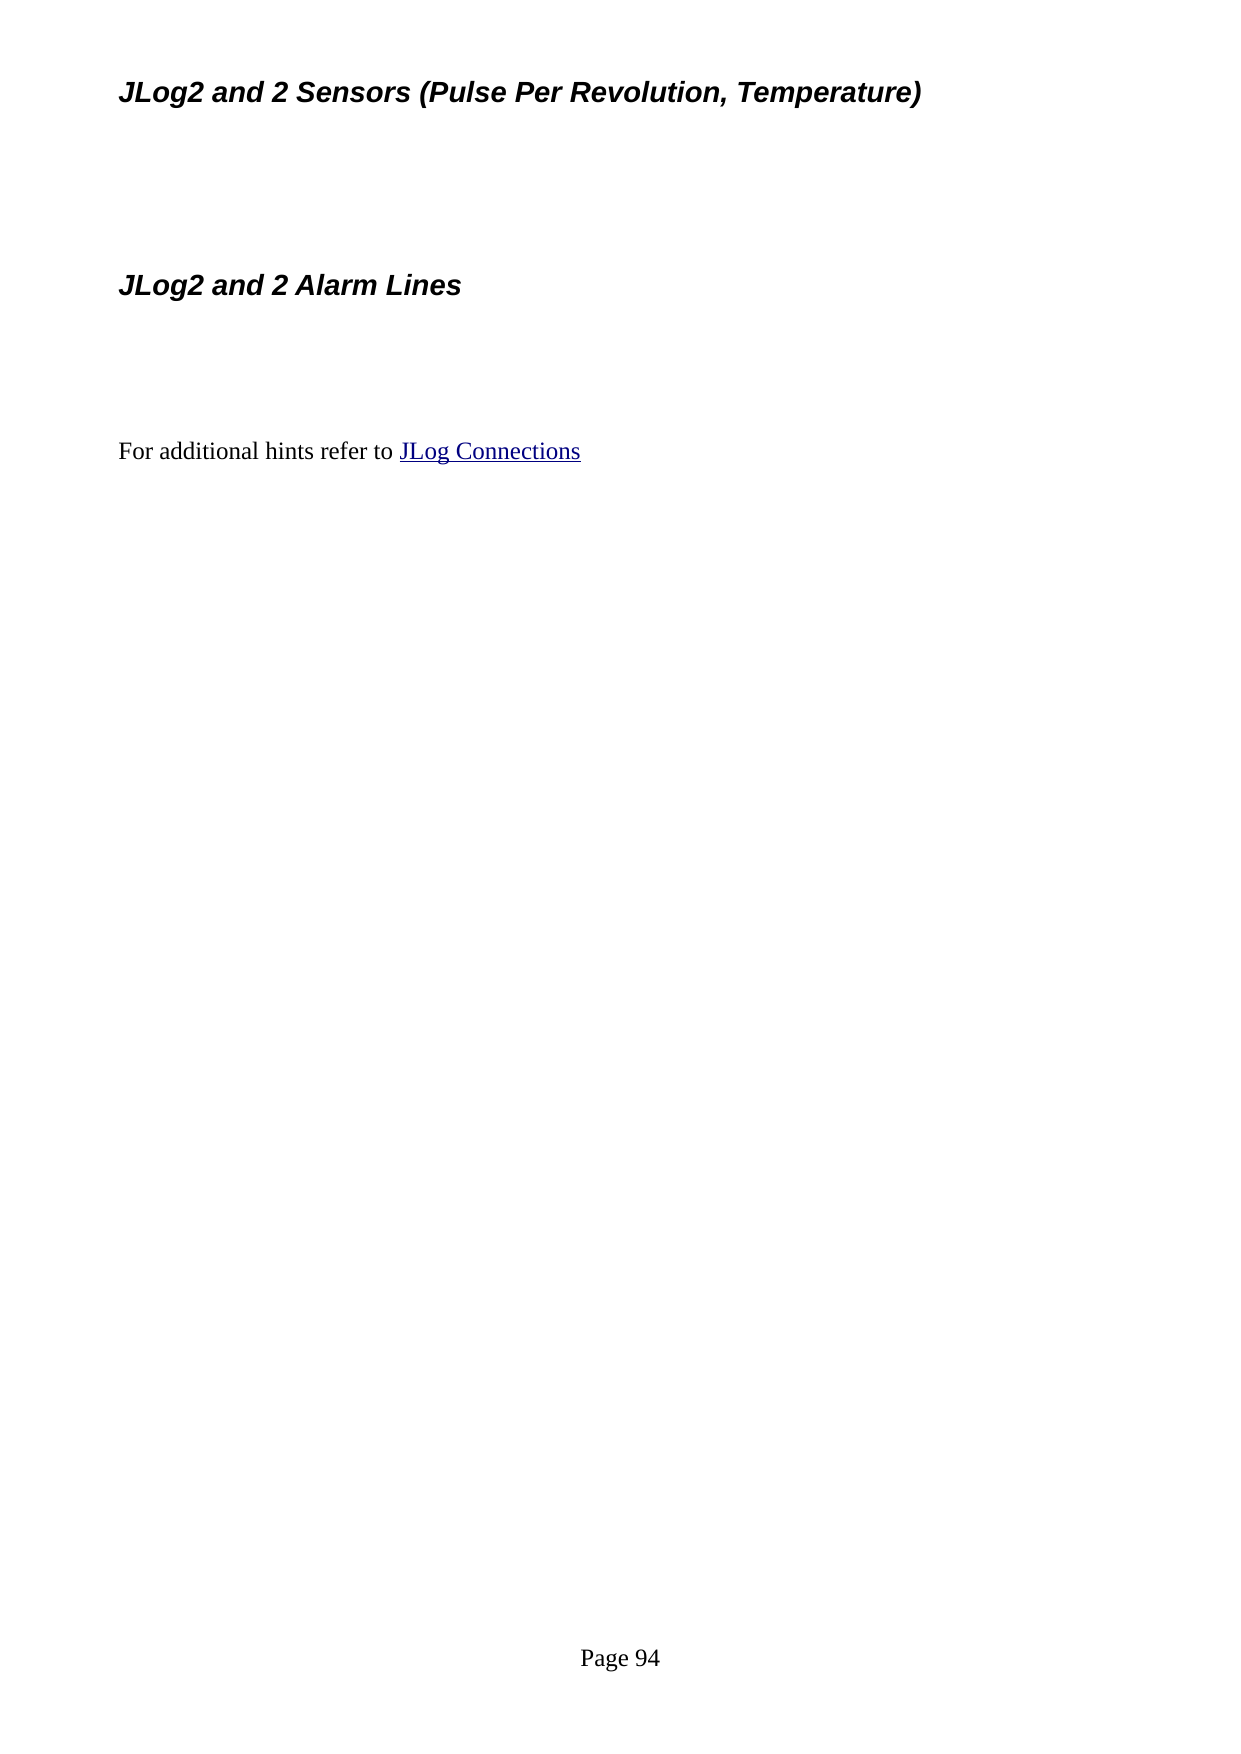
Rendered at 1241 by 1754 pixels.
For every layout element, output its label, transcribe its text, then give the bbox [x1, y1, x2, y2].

subtitle JLog2 and 2 Alarm Lines [118, 268, 1122, 301]
subtitle JLog2 and 2 Sensors (Pulse Per Revolution, Temperature) [118, 75, 1122, 108]
text For additional hints refer to JLog Connections [118, 436, 1122, 464]
